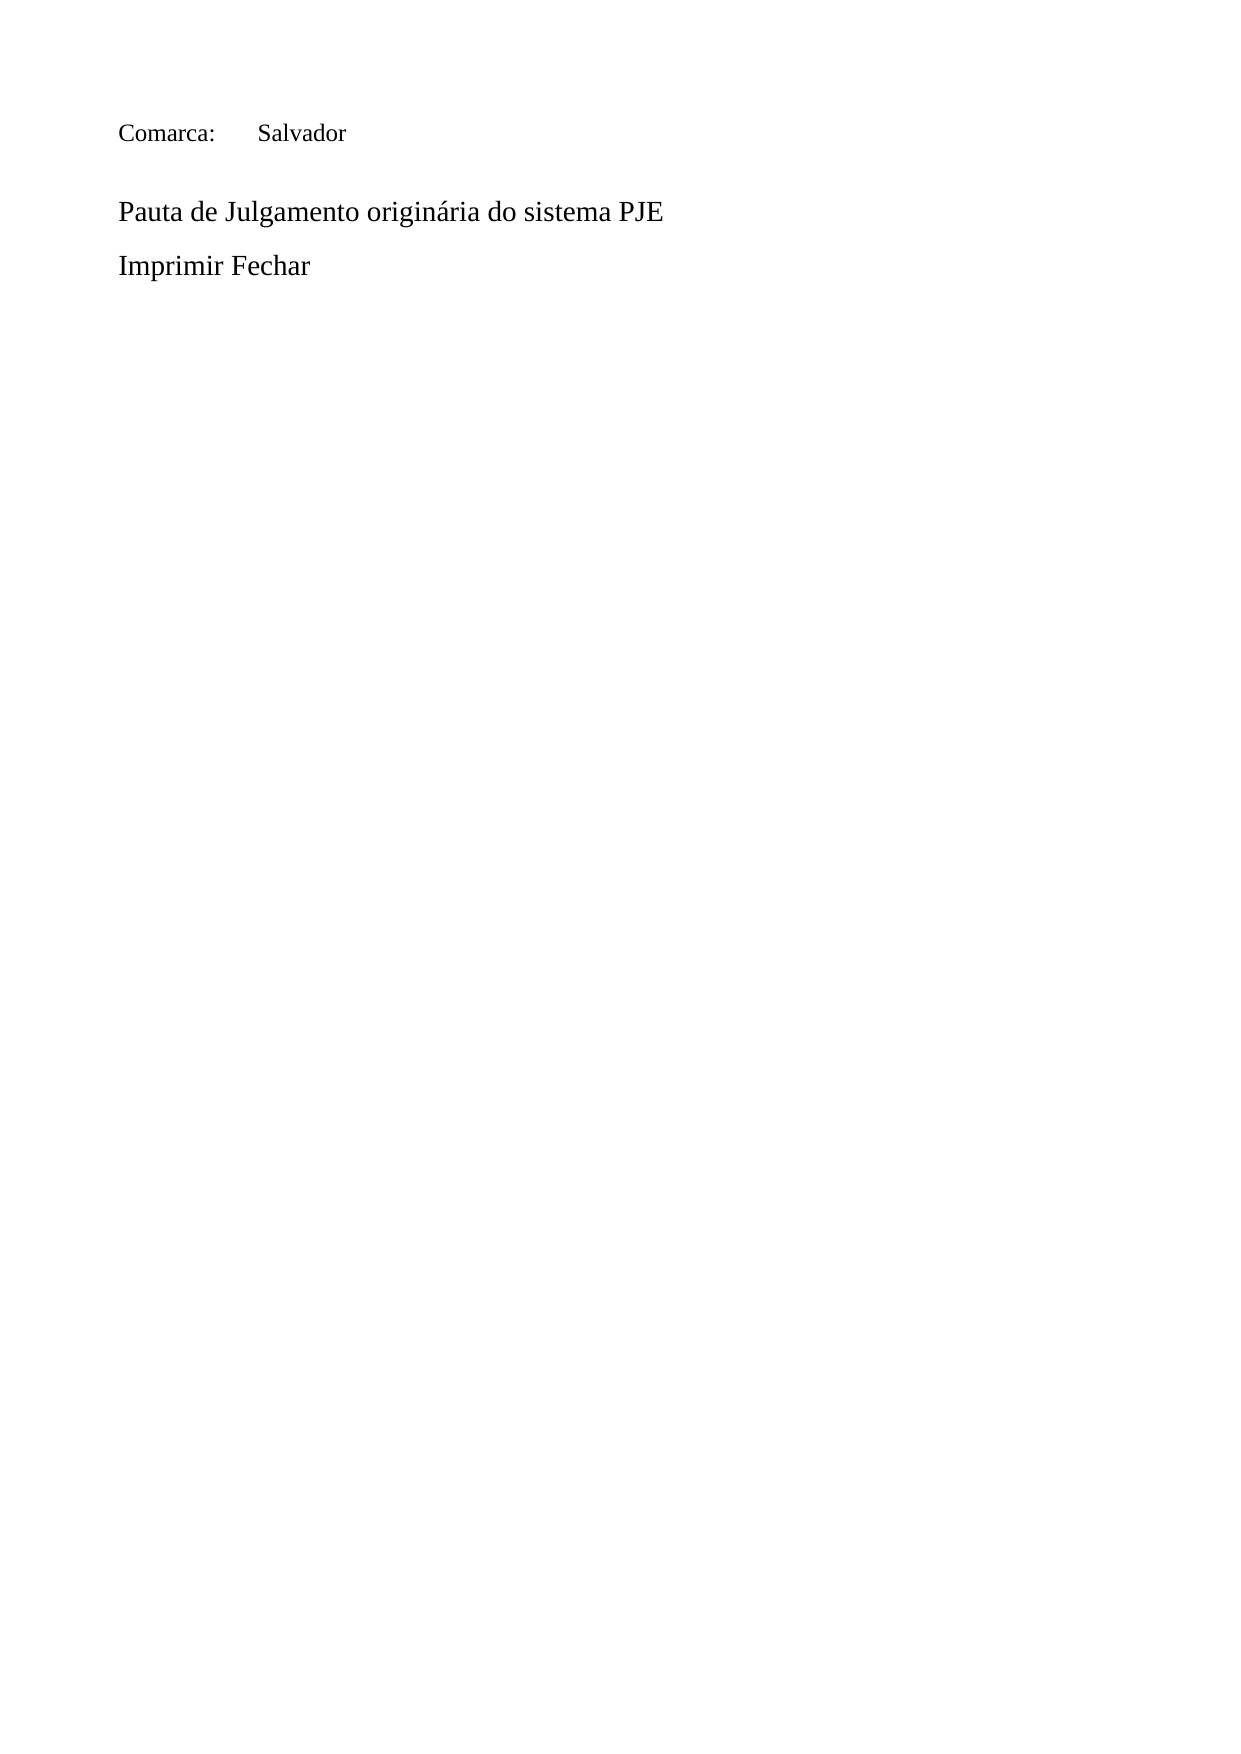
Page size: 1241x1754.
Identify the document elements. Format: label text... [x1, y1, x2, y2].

text Imprimir Fechar [118, 248, 1122, 281]
text Pauta de Julgamento originária do sistema PJE [118, 194, 1122, 228]
table_cell Salvador [258, 118, 949, 147]
table_cell Comarca: [118, 118, 257, 147]
